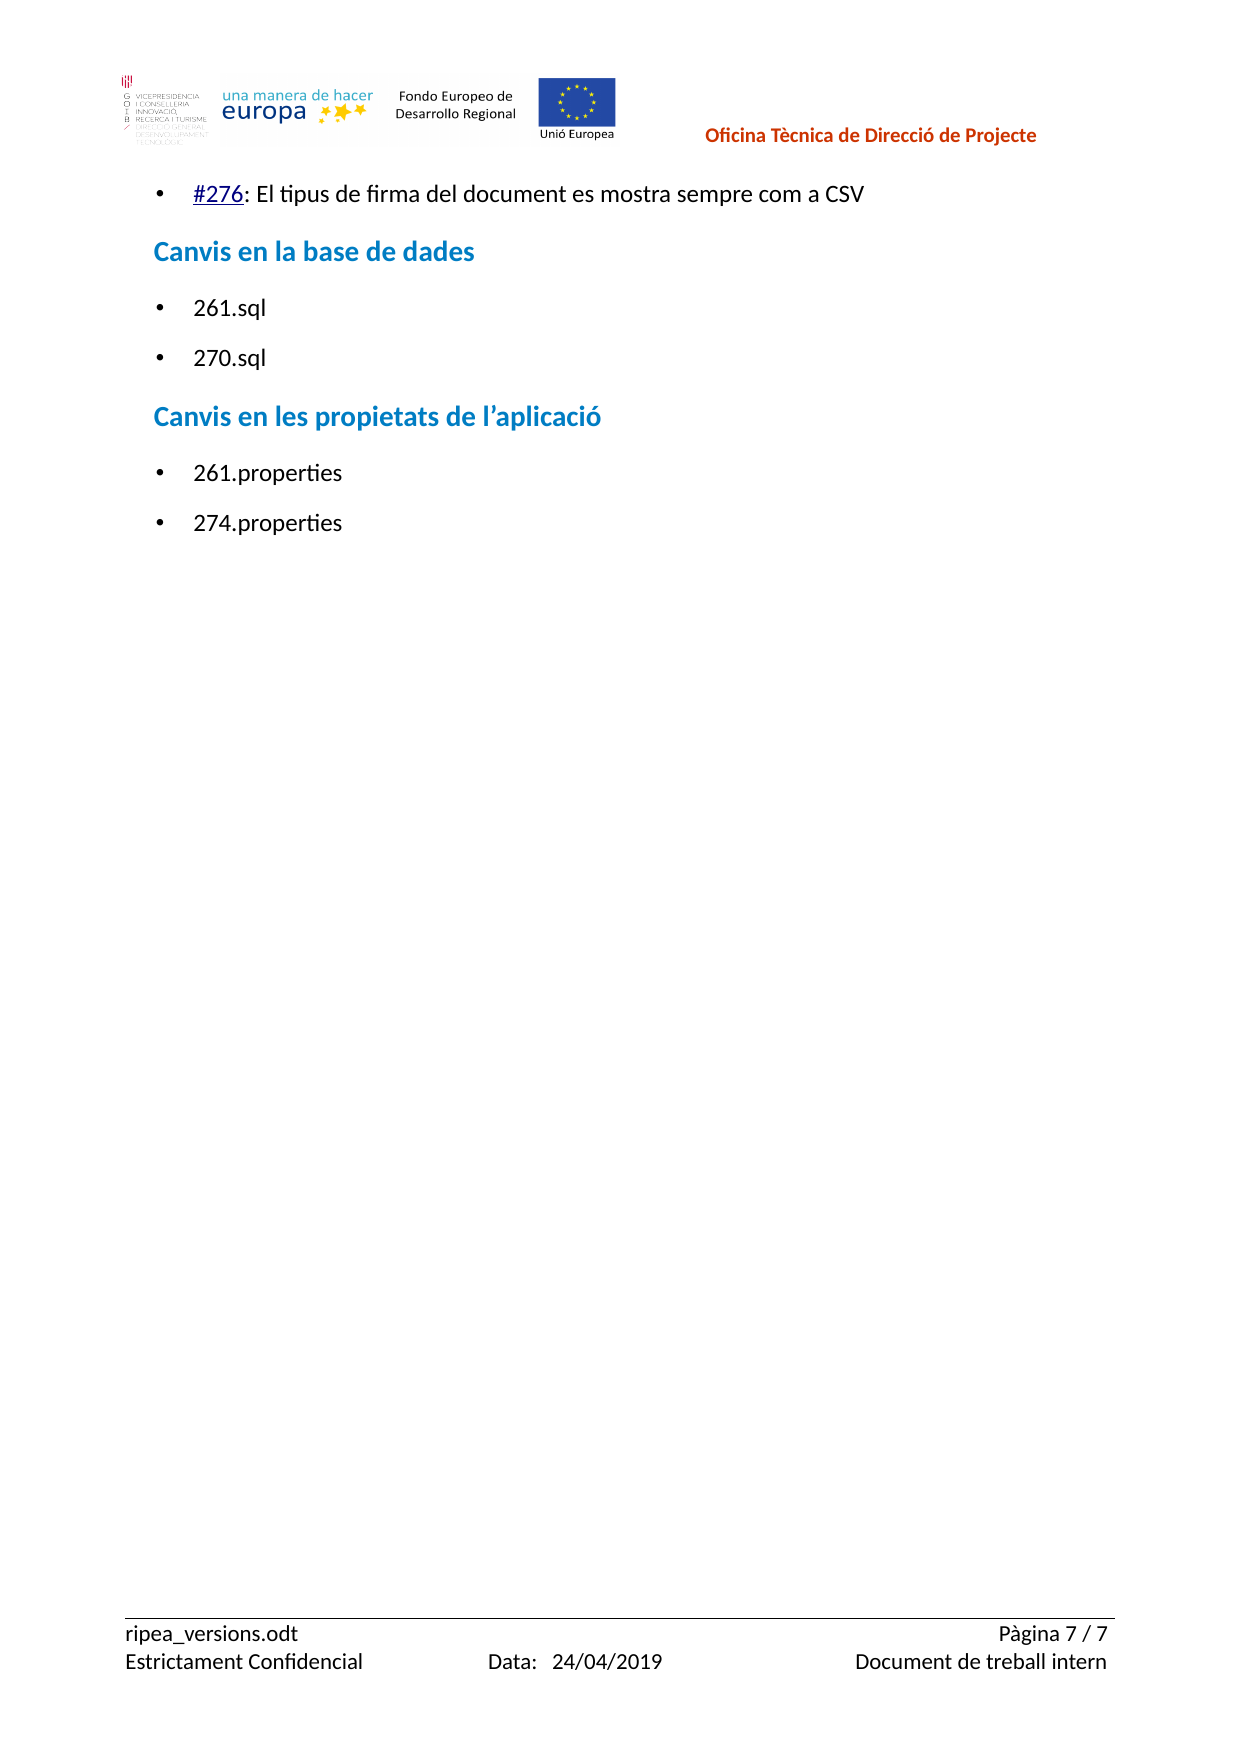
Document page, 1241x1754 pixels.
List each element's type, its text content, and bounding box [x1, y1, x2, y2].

list 261.properties [156, 457, 1122, 488]
list 274.properties [156, 507, 1122, 537]
subtitle Canvis en les propietats de l’aplicació [153, 398, 1122, 433]
list #276: El tipus de firma del document es mostra sempre com a CSV [156, 178, 1122, 208]
list 270.sql [156, 342, 1122, 373]
subtitle Canvis en la base de dades [153, 233, 1122, 269]
picture [118, 73, 213, 147]
picture [219, 73, 621, 147]
list 261.sql [156, 293, 1122, 323]
